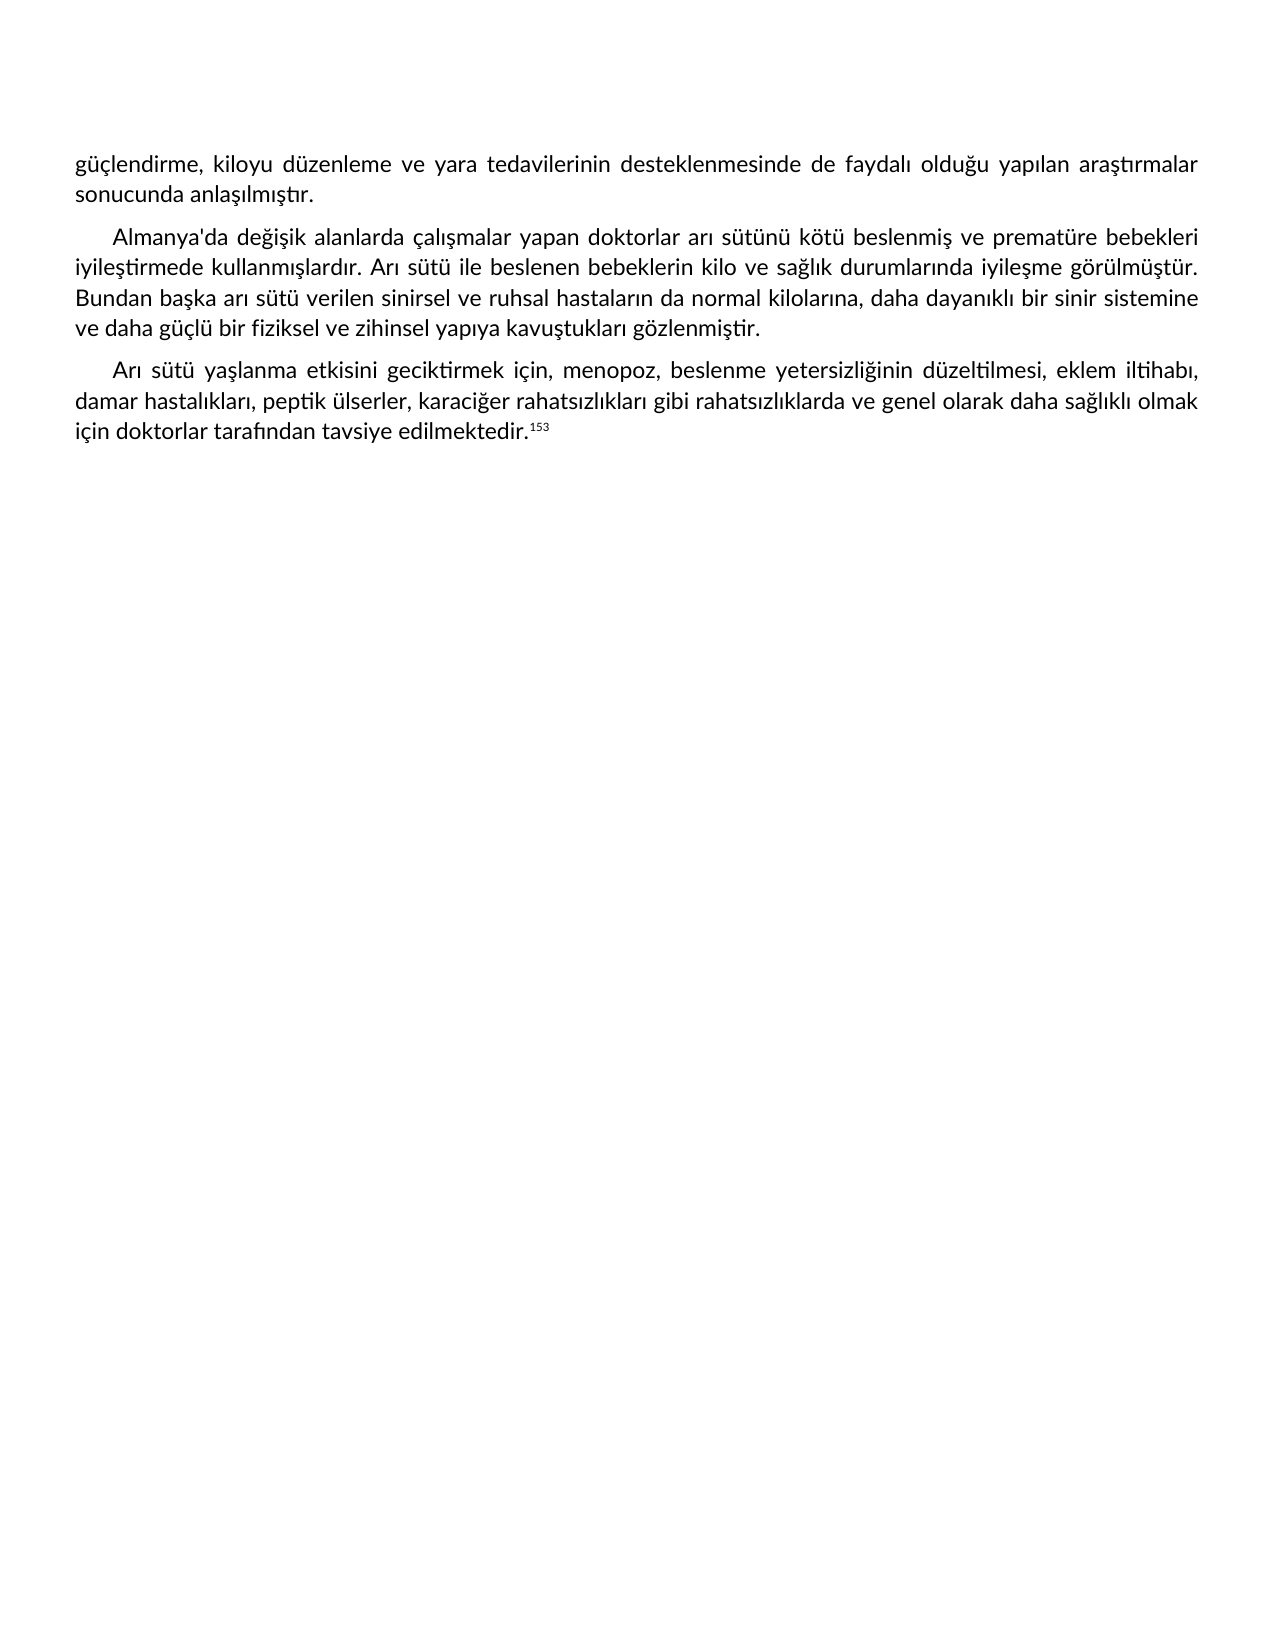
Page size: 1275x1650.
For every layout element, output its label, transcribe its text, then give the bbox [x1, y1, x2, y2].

text Arı sütü yaşlanma etkisini geciktirmek için, menopoz, beslenme yetersizliğinin düzeltilmesi, eklem iltihabı, damar hastalıkları, peptik ülserler, karaciğer rahatsızlıkları gibi rahatsızlıklarda ve genel olarak daha sağlıklı olmak için doktorlar tarafından tavsiye edilmektedir.153 [75, 356, 1200, 444]
text Almanya'da değişik alanlarda çalışmalar yapan doktorlar arı sütünü kötü beslenmiş ve prematüre bebekleri iyileştirmede kullanmışlardır. Arı sütü ile beslenen bebeklerin kilo ve sağlık durumlarında iyileşme görülmüştür. Bundan başka arı sütü verilen sinirsel ve ruhsal hastaların da normal kilolarına, daha dayanıklı bir sinir sistemine ve daha güçlü bir fiziksel ve zihinsel yapıya kavuştukları gözlenmiştir. [75, 223, 1200, 341]
text güçlendirme, kiloyu düzenleme ve yara tedavilerinin desteklenmesinde de faydalı olduğu yapılan araştırmalar sonucunda anlaşılmıştır. [75, 150, 1200, 208]
